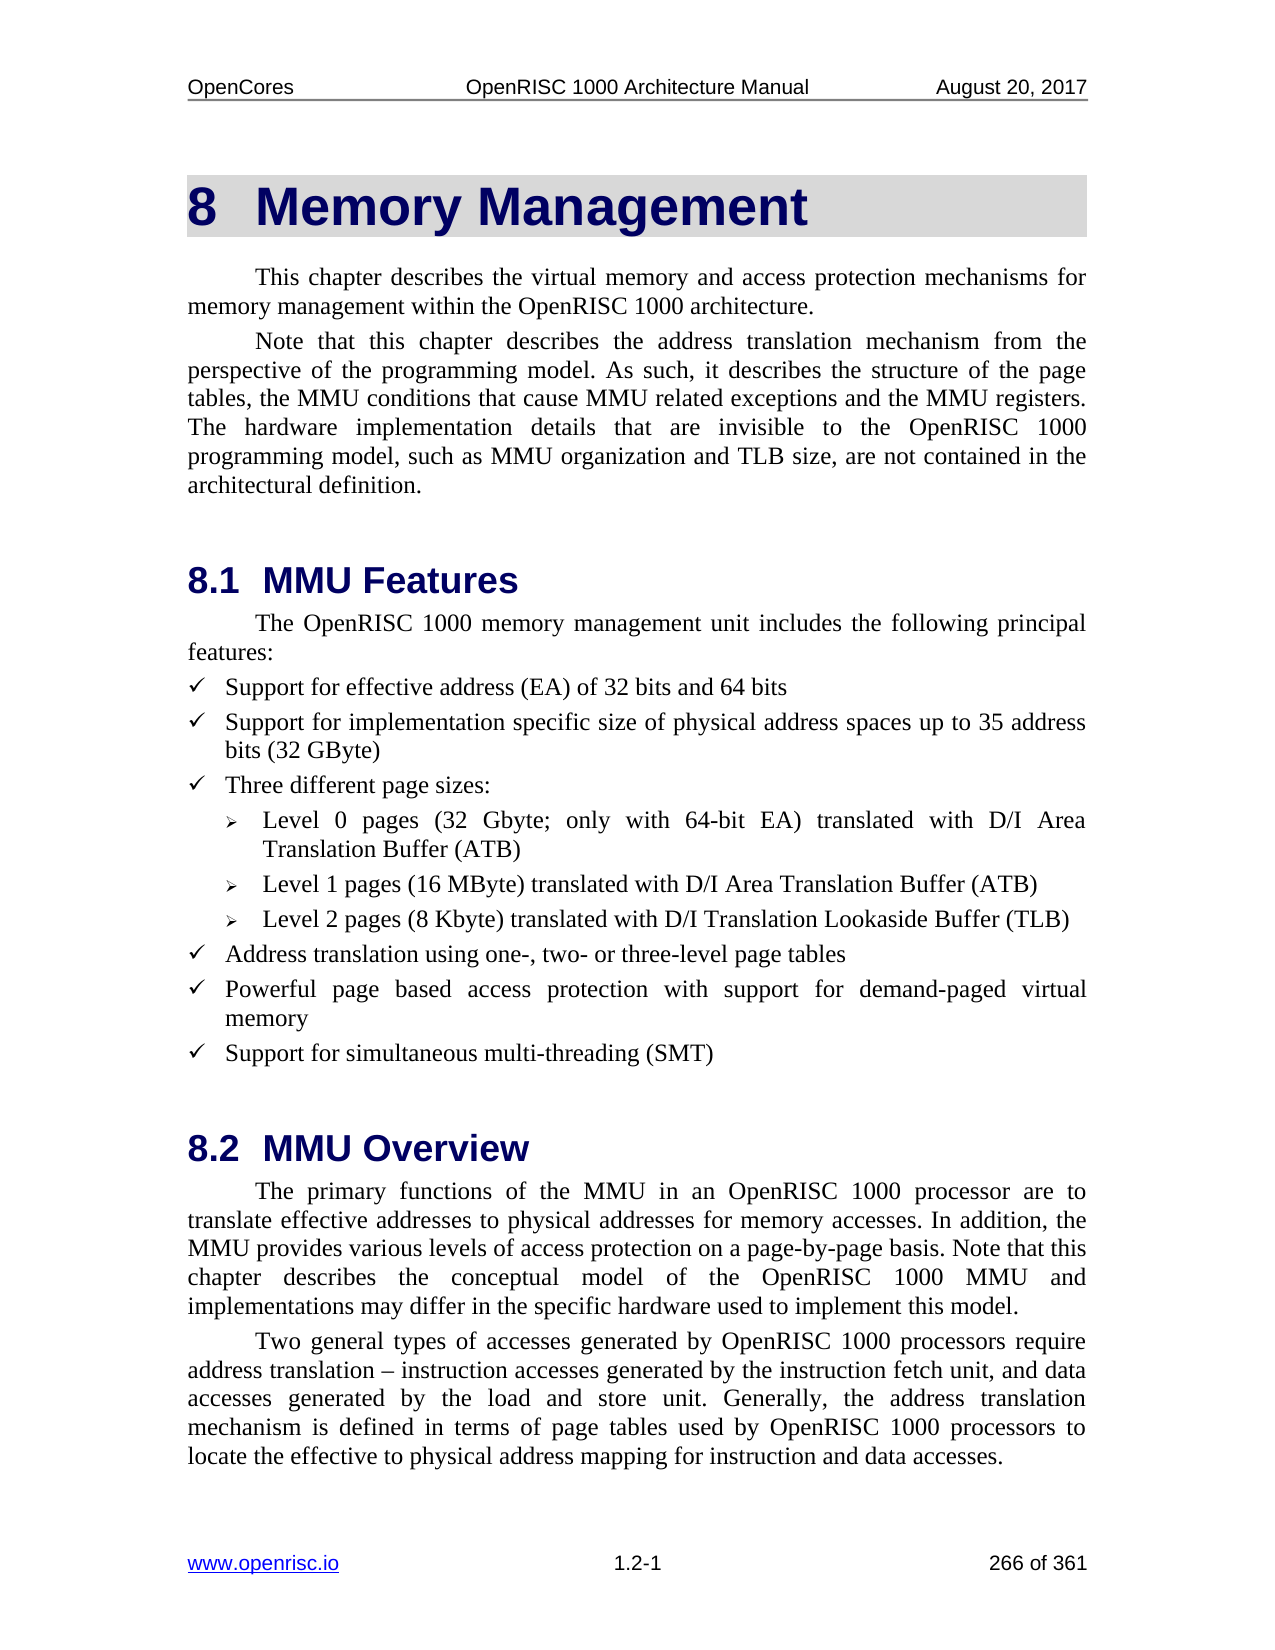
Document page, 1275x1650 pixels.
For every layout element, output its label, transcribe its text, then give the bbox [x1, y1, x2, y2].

list Support for effective address (EA) of 32 bits and 64 bits [187, 672, 1087, 700]
subtitle MMU Features [187, 558, 1087, 602]
subtitle MMU Overview [187, 1127, 1087, 1170]
text The primary functions of the MMU in an OpenRISC 1000 processor are to translate effective addresses to physical addresses for memory accesses. In addition, the MMU provides various levels of access protection on a page-by-page basis. Note that this chapter describes the conceptual model of the OpenRISC 1000 MMU and implementations may differ in the specific hardware used to implement this model. [187, 1176, 1087, 1320]
subtitle Memory Management [187, 175, 1087, 237]
text Two general types of accesses generated by OpenRISC 1000 processors require address translation – instruction accesses generated by the instruction fetch unit, and data accesses generated by the load and store unit. Generally, the address translation mechanism is defined in terms of page tables used by OpenRISC 1000 processors to locate the effective to physical address mapping for instruction and data accesses. [187, 1326, 1087, 1470]
text The OpenRISC 1000 memory management unit includes the following principal features: [187, 608, 1087, 665]
text Note that this chapter describes the address translation mechanism from the perspective of the programming model. As such, it describes the structure of the page tables, the MMU conditions that cause MMU related exceptions and the MMU registers. The hardware implementation details that are invisible to the OpenRISC 1000 programming model, such as MMU organization and TLB size, are not contained in the architectural definition. [187, 326, 1087, 498]
list Address translation using one-, two- or three-level page tables [187, 939, 1087, 968]
list Level 2 pages (8 Kbyte) translated with D/I Translation Lookaside Buffer (TLB) [225, 904, 1087, 933]
list Level 1 pages (16 MByte) translated with D/I Area Translation Buffer (ATB) [225, 869, 1087, 898]
list Support for simultaneous multi-threading (SMT) [187, 1038, 1087, 1067]
list Three different page sizes: [187, 770, 1087, 799]
list Powerful page based access protection with support for demand-paged virtual memory [187, 974, 1087, 1032]
text This chapter describes the virtual memory and access protection mechanisms for memory management within the OpenRISC 1000 architecture. [187, 262, 1087, 320]
list Support for implementation specific size of physical address spaces up to 35 address bits (32 GByte) [187, 707, 1087, 764]
list Level 0 pages (32 Gbyte; only with 64-bit EA) translated with D/I Area Translation Buffer (ATB) [225, 805, 1087, 863]
